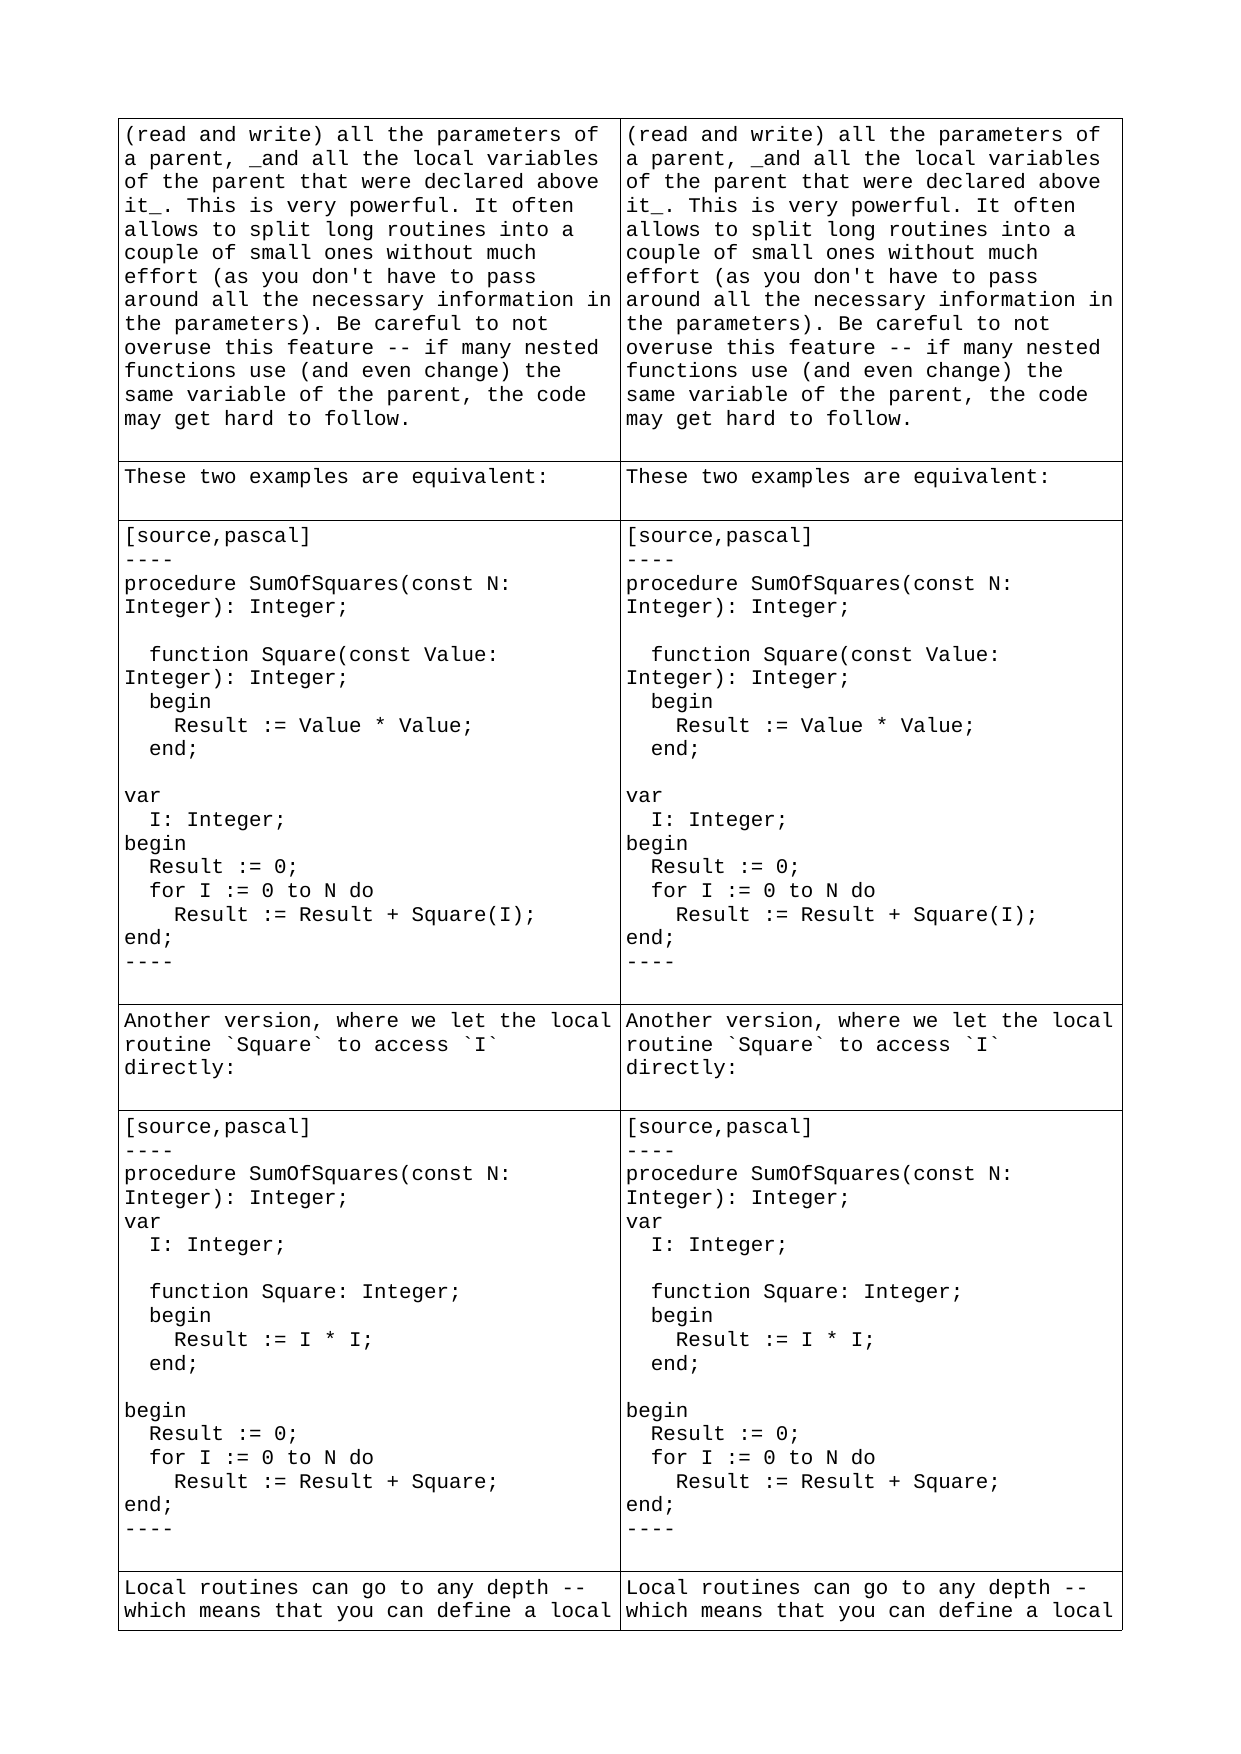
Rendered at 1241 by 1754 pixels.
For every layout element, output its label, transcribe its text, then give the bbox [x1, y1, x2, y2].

table_cell [source,pascal] ---- procedure SumOfSquares(const N: Integer): Integer; var I: Integer; function Square: Integer; begin Result := I * I; end; begin Result := 0; for I := 0 to N do Result := Result + Square; end; ---- [119, 1111, 620, 1571]
table_cell Another version, where we let the local routine `Square` to access `I` directly: [621, 1005, 1122, 1110]
table_cell These two examples are equivalent: [621, 462, 1122, 519]
table_cell [source,pascal] ---- procedure SumOfSquares(const N: Integer): Integer; function Square(const Value: Integer): Integer; begin Result := Value * Value; end; var I: Integer; begin Result := 0; for I := 0 to N do Result := Result + Square(I); end; ---- [119, 521, 620, 1004]
table_cell [source,pascal] ---- procedure SumOfSquares(const N: Integer): Integer; var I: Integer; function Square: Integer; begin Result := I * I; end; begin Result := 0; for I := 0 to N do Result := Result + Square; end; ---- [621, 1111, 1122, 1571]
table_cell (read and write) all the parameters of a parent, _and all the local variables of the parent that were declared above it_. This is very powerful. It often allows to split long routines into a couple of small ones without much effort (as you don't have to pass around all the necessary information in the parameters). Be careful to not overuse this feature -- if many nested functions use (and even change) the same variable of the parent, the code may get hard to follow. [621, 119, 1122, 461]
table_cell Local routines can go to any depth -- which means that you can define a local [119, 1572, 620, 1630]
table_cell These two examples are equivalent: [119, 462, 620, 519]
table_cell [source,pascal] ---- procedure SumOfSquares(const N: Integer): Integer; function Square(const Value: Integer): Integer; begin Result := Value * Value; end; var I: Integer; begin Result := 0; for I := 0 to N do Result := Result + Square(I); end; ---- [621, 521, 1122, 1004]
table_cell Another version, where we let the local routine `Square` to access `I` directly: [119, 1005, 620, 1110]
table_cell (read and write) all the parameters of a parent, _and all the local variables of the parent that were declared above it_. This is very powerful. It often allows to split long routines into a couple of small ones without much effort (as you don't have to pass around all the necessary information in the parameters). Be careful to not overuse this feature -- if many nested functions use (and even change) the same variable of the parent, the code may get hard to follow. [119, 119, 620, 461]
table_cell Local routines can go to any depth -- which means that you can define a local [621, 1572, 1122, 1630]
